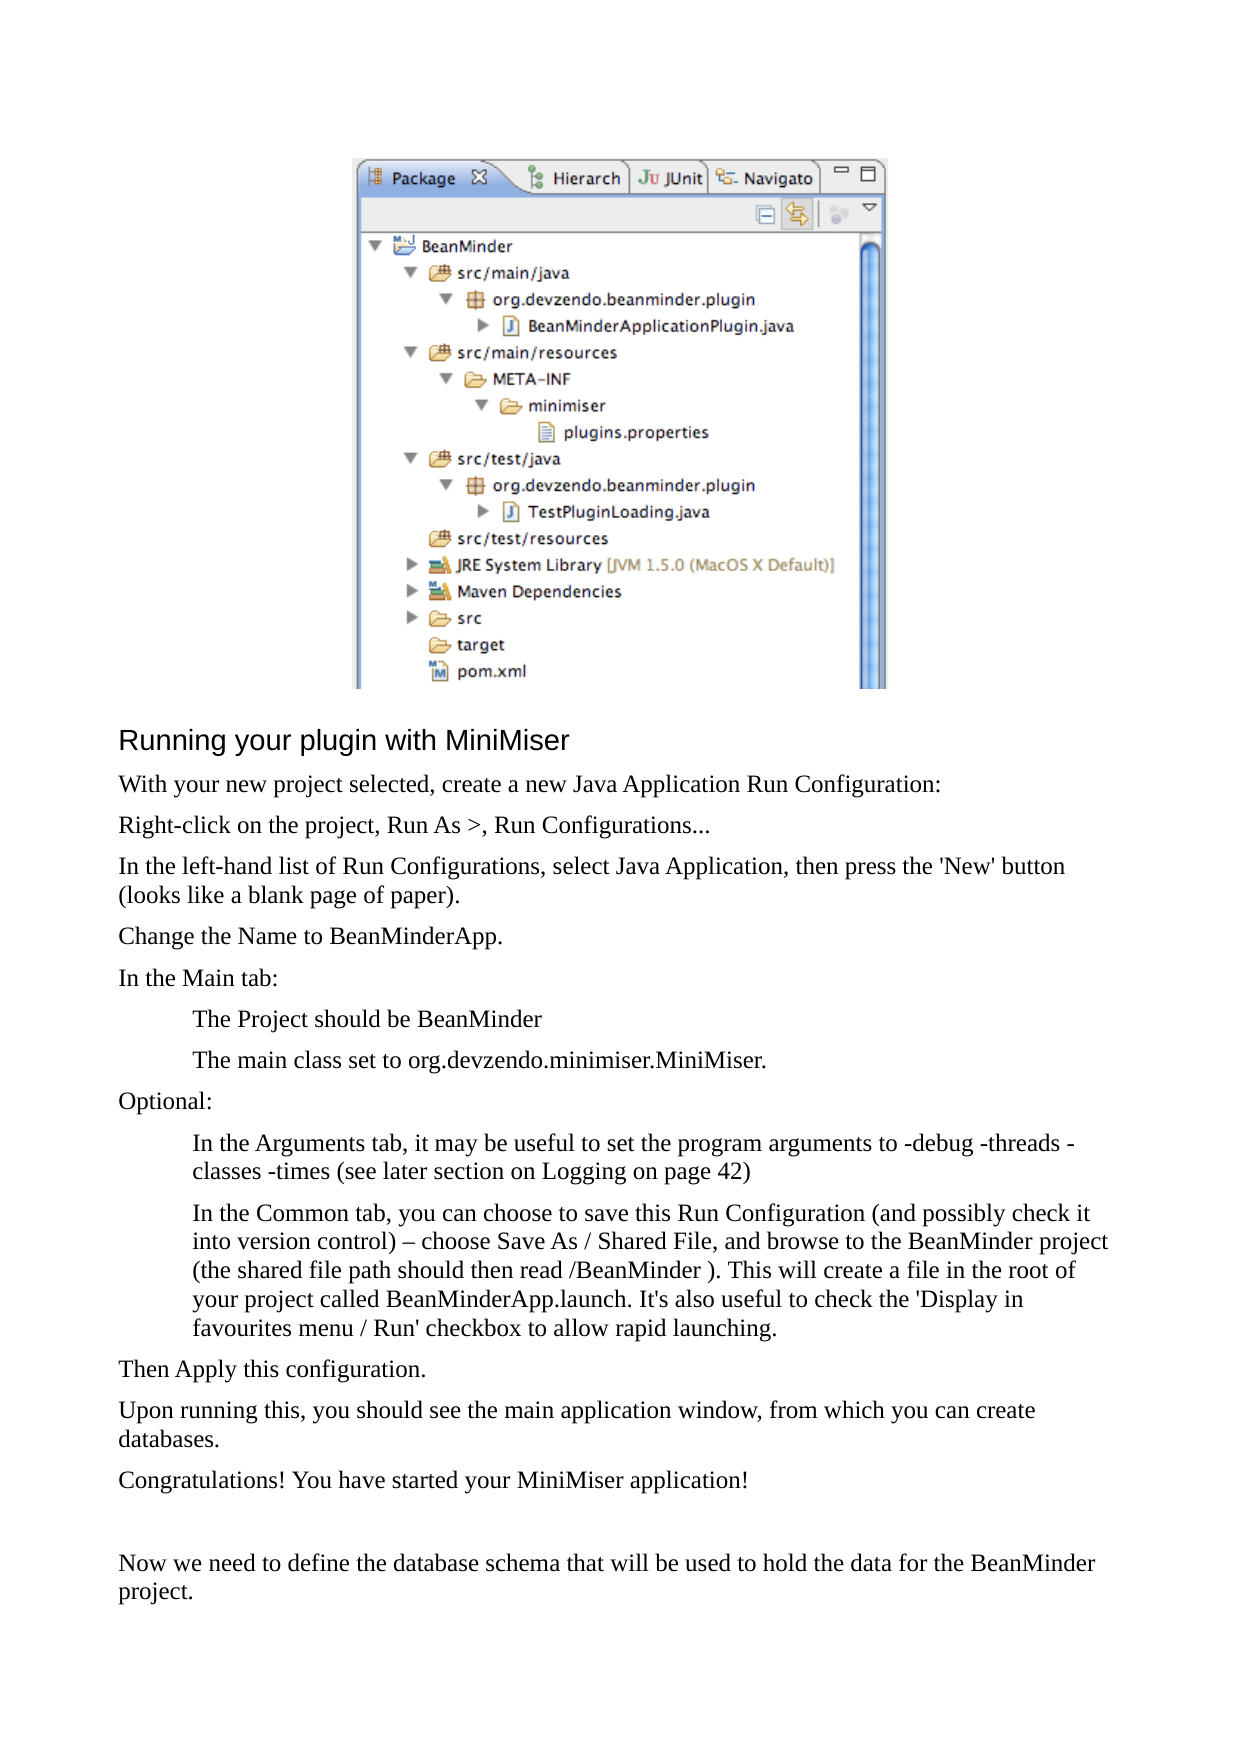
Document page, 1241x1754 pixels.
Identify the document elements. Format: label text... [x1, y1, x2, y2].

text In the left-hand list of Run Configurations, select Java Application, then press the 'New' button (looks like a blank page of paper). [118, 851, 1122, 909]
text The Project should be BeanMinder [192, 1004, 1122, 1033]
text Now we need to define the database schema that will be used to hold the data for the BeanMinder project. [118, 1548, 1122, 1605]
text Then Apply this configuration. [118, 1354, 1122, 1383]
text With your new project selected, create a new Java Application Run Configuration: [118, 769, 1122, 798]
text Change the Name to BeanMinderApp. [118, 921, 1122, 950]
text Optional: [118, 1086, 1122, 1115]
text Right-click on the project, Run As >, Run Configurations... [118, 810, 1122, 839]
text The main class set to org.devzendo.minimiser.MiniMiser. [192, 1045, 1122, 1074]
text In the Main tab: [118, 963, 1122, 991]
text In the Common tab, you can choose to save this Run Configuration (and possibly check it into version control) – choose Save As / Shared File, and browse to the BeanMinder project (the shared file path should then read /BeanMinder ). This will create a file in the root of your project called BeanMinderApp.launch. It's also useful to check the 'Display in favourites menu / Run' checkbox to allow rapid launching. [192, 1198, 1122, 1341]
text In the Arguments tab, it may be useful to set the program arguments to -debug -threads -classes -times (see later section on Logging on page 42) [192, 1128, 1122, 1185]
subtitle Running your plugin with MiniMiser [118, 723, 1122, 756]
text Upon running this, you should see the main application window, from which you can create databases. [118, 1395, 1122, 1453]
picture [352, 158, 889, 689]
text Congratulations! You have started your MiniMiser application! [118, 1465, 1122, 1494]
